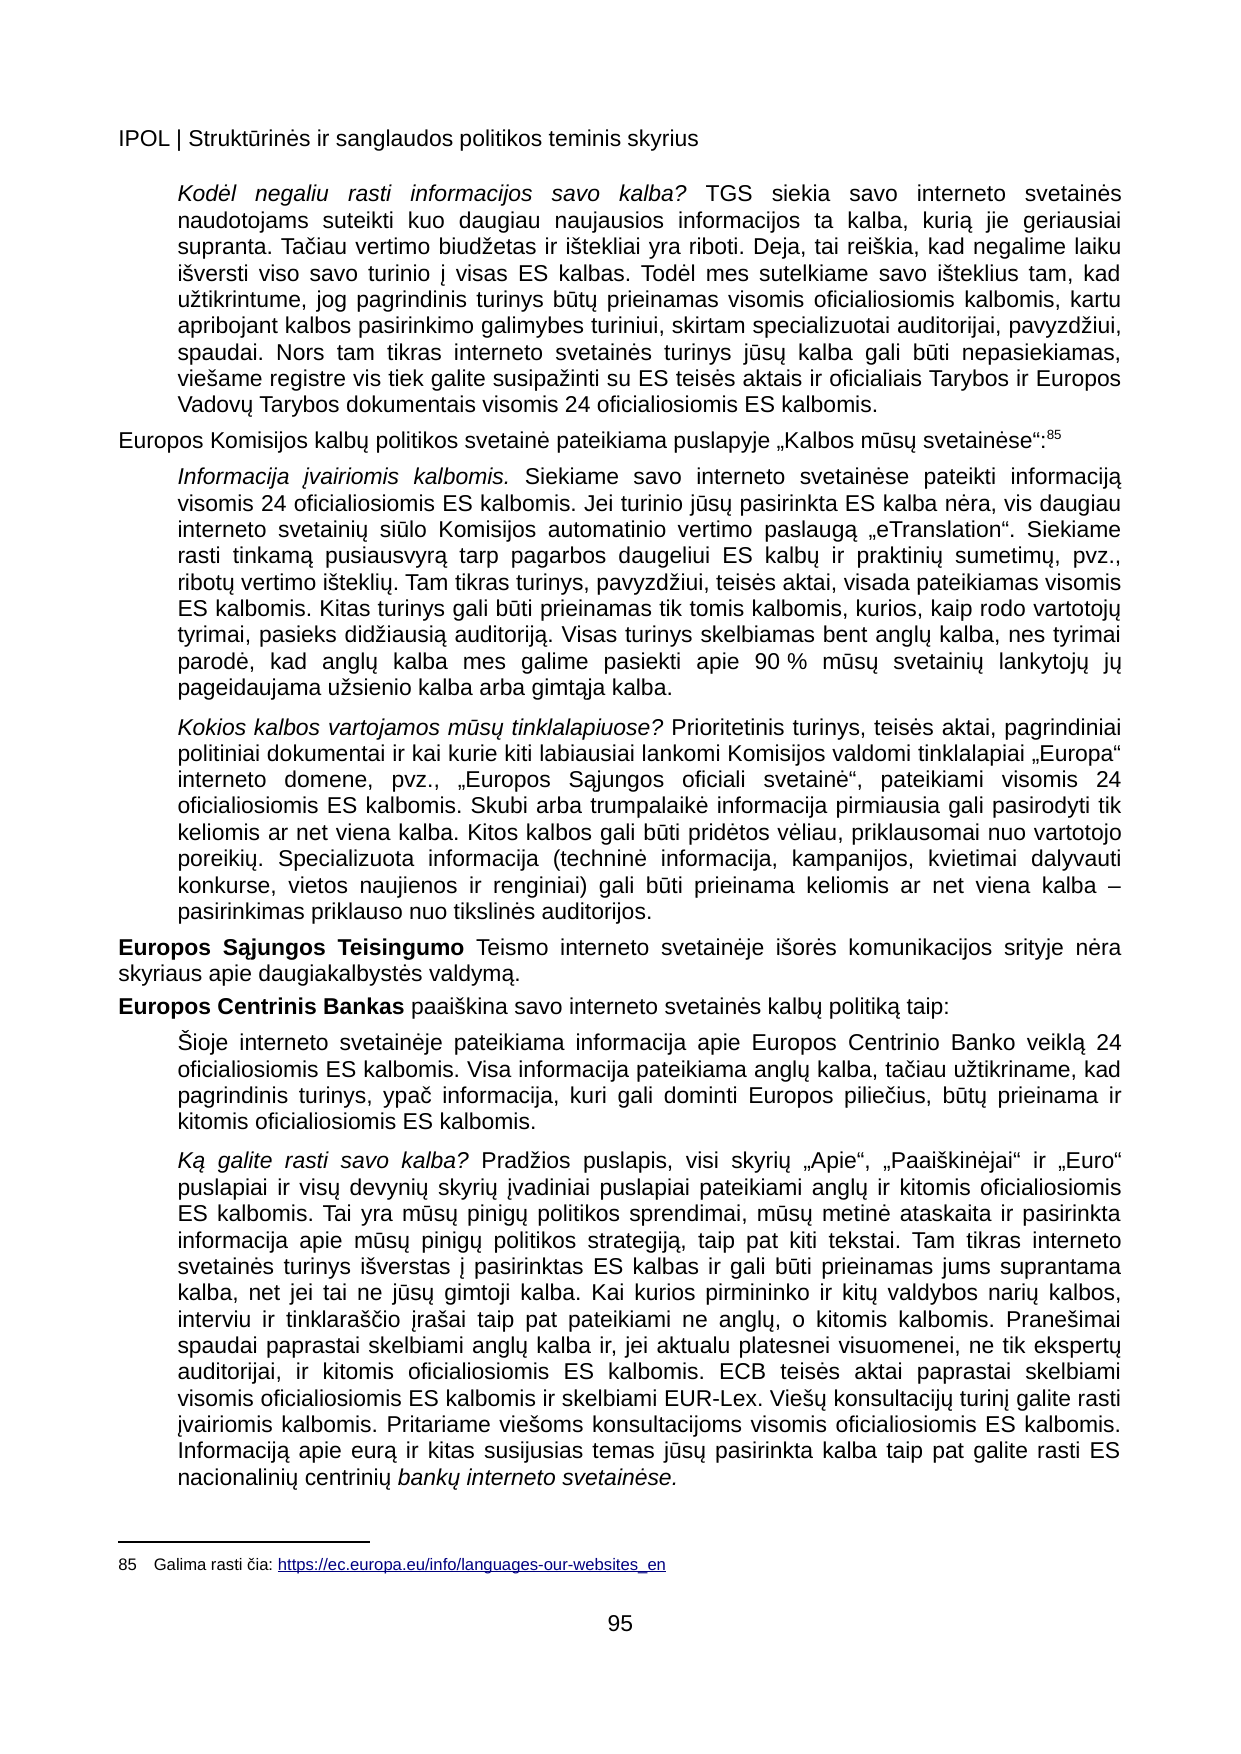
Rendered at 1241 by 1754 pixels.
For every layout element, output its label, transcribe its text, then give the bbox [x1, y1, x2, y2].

text Kokios kalbos vartojamos mūsų tinklalapiuose? Prioritetinis turinys, teisės aktai, pagrindiniai politiniai dokumentai ir kai kurie kiti labiausiai lankomi Komisijos valdomi tinklalapiai „Europa“ interneto domene, pvz., „Europos Sąjungos oficiali svetainė“, pateikiami visomis 24 oficialiosiomis ES kalbomis. Skubi arba trumpalaikė informacija pirmiausia gali pasirodyti tik keliomis ar net viena kalba. Kitos kalbos gali būti pridėtos vėliau, priklausomai nuo vartotojo poreikių. Specializuota informacija (techninė informacija, kampanijos, kvietimai dalyvauti konkurse, vietos naujienos ir renginiai) gali būti prieinama keliomis ar net viena kalba – pasirinkimas priklauso nuo tikslinės auditorijos. [177, 713, 1122, 924]
text Europos Sąjungos Teisingumo Teismo interneto svetainėje išorės komunikacijos srityje nėra skyriaus apie daugiakalbystės valdymą. [118, 934, 1122, 987]
text Informacija įvairiomis kalbomis. Siekiame savo interneto svetainėse pateikti informaciją visomis 24 oficialiosiomis ES kalbomis. Jei turinio jūsų pasirinkta ES kalba nėra, vis daugiau interneto svetainių siūlo Komisijos automatinio vertimo paslaugą „eTranslation“. Siekiame rasti tinkamą pusiausvyrą tarp pagarbos daugeliui ES kalbų ir praktinių sumetimų, pvz., ribotų vertimo išteklių. Tam tikras turinys, pavyzdžiui, teisės aktai, visada pateikiamas visomis ES kalbomis. Kitas turinys gali būti prieinamas tik tomis kalbomis, kurios, kaip rodo vartotojų tyrimai, pasieks didžiausią auditoriją. Visas turinys skelbiamas bent anglų kalba, nes tyrimai parodė, kad anglų kalba mes galime pasiekti apie 90 % mūsų svetainių lankytojų jų pageidaujama užsienio kalba arba gimtąja kalba. [177, 463, 1122, 701]
text Europos Komisijos kalbų politikos svetainė pateikiama puslapyje „Kalbos mūsų svetainėse“: [118, 427, 1122, 454]
text Kodėl negaliu rasti informacijos savo kalba? TGS siekia savo interneto svetainės naudotojams suteikti kuo daugiau naujausios informacijos ta kalba, kurią jie geriausiai supranta. Tačiau vertimo biudžetas ir ištekliai yra riboti. Deja, tai reiškia, kad negalime laiku išversti viso savo turinio į visas ES kalbas. Todėl mes sutelkiame savo išteklius tam, kad užtikrintume, jog pagrindinis turinys būtų prieinamas visomis oficialiosiomis kalbomis, kartu apribojant kalbos pasirinkimo galimybes turiniui, skirtam specializuotai auditorijai, pavyzdžiui, spaudai. Nors tam tikras interneto svetainės turinys jūsų kalba gali būti nepasiekiamas, viešame registre vis tiek galite susipažinti su ES teisės aktais ir oficialiais Tarybos ir Europos Vadovų Tarybos dokumentais visomis 24 oficialiosiomis ES kalbomis. [177, 180, 1122, 418]
text Ką galite rasti savo kalba? Pradžios puslapis, visi skyrių „Apie“, „Paaiškinėjai“ ir „Euro“ puslapiai ir visų devynių skyrių įvadiniai puslapiai pateikiami anglų ir kitomis oficialiosiomis ES kalbomis. Tai yra mūsų pinigų politikos sprendimai, mūsų metinė ataskaita ir pasirinkta informacija apie mūsų pinigų politikos strategiją, taip pat kiti tekstai. Tam tikras interneto svetainės turinys išverstas į pasirinktas ES kalbas ir gali būti prieinamas jums suprantama kalba, net jei tai ne jūsų gimtoji kalba. Kai kurios pirmininko ir kitų valdybos narių kalbos, interviu ir tinklaraščio įrašai taip pat pateikiami ne anglų, o kitomis kalbomis. Pranešimai spaudai paprastai skelbiami anglų kalba ir, jei aktualu platesnei visuomenei, ne tik ekspertų auditorijai, ir kitomis oficialiosiomis ES kalbomis. ECB teisės aktai paprastai skelbiami visomis oficialiosiomis ES kalbomis ir skelbiami EUR-Lex. Viešų konsultacijų turinį galite rasti įvairiomis kalbomis. Pritariame viešoms konsultacijoms visomis oficialiosiomis ES kalbomis. Informaciją apie eurą ir kitas susijusias temas jūsų pasirinkta kalba taip pat galite rasti ES nacionalinių centrinių bankų interneto svetainėse. [177, 1147, 1122, 1490]
text Šioje interneto svetainėje pateikiama informacija apie Europos Centrinio Banko veiklą 24 oficialiosiomis ES kalbomis. Visa informacija pateikiama anglų kalba, tačiau užtikriname, kad pagrindinis turinys, ypač informacija, kuri gali dominti Europos piliečius, būtų prieinama ir kitomis oficialiosiomis ES kalbomis. [177, 1029, 1122, 1134]
text Galima rasti čia: https://ec.europa.eu/info/languages-our-websites_en [118, 1554, 1122, 1573]
text Europos Centrinis Bankas paaiškina savo interneto svetainės kalbų politiką taip: [118, 993, 1122, 1019]
